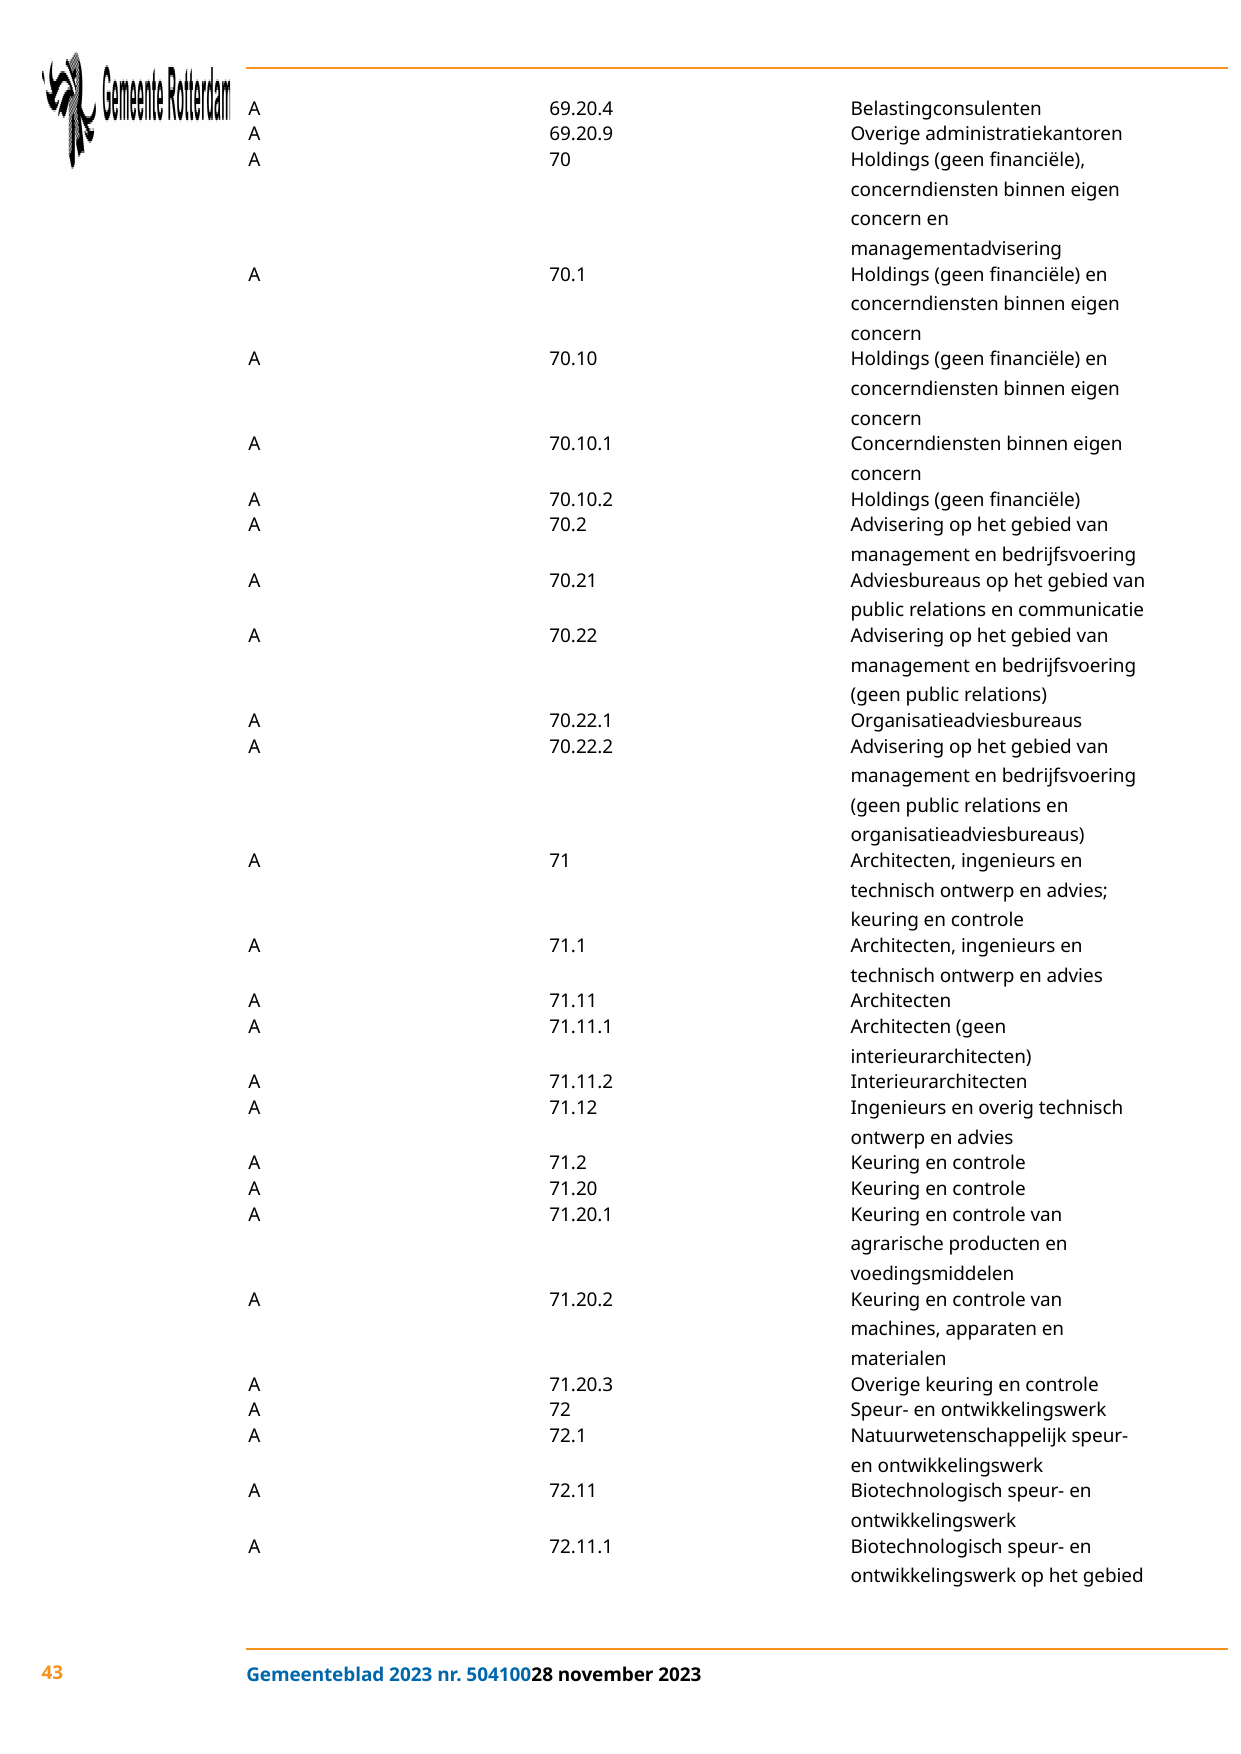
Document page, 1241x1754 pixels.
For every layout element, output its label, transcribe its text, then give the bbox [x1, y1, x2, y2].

table_cell A [248, 1175, 549, 1201]
table_cell 71.2 [549, 1150, 850, 1175]
table_cell Speur- en ontwikkelingswerk [850, 1397, 1152, 1422]
table_cell 70.10.1 [549, 431, 850, 486]
table_cell A [248, 847, 549, 932]
table_cell A [248, 1478, 549, 1533]
table_cell Ingenieurs en overig technisch ontwerp en advies [850, 1094, 1152, 1149]
table_cell Advisering op het gebied van management en bedrijfsvoering [850, 512, 1152, 567]
table_cell 71.20.1 [549, 1201, 850, 1286]
table_cell Holdings (geen financiële) en concerndiensten binnen eigen concern [850, 261, 1152, 346]
table_cell A [248, 988, 549, 1013]
table_cell A [248, 1201, 549, 1286]
table_cell A [248, 1286, 549, 1371]
table_cell A [248, 486, 549, 512]
table_cell Architecten (geen interieurarchitecten) [850, 1013, 1152, 1068]
table_cell Keuring en controle van agrarische producten en voedingsmiddelen [850, 1201, 1152, 1286]
table_cell A [248, 95, 549, 121]
table_cell 69.20.4 [549, 95, 850, 121]
table_cell A [248, 1013, 549, 1068]
table_cell A [248, 567, 549, 622]
table_cell 70.22 [549, 622, 850, 707]
table_cell 70.10 [549, 346, 850, 431]
table_cell Holdings (geen financiële) [850, 486, 1152, 512]
table_cell A [248, 1094, 549, 1149]
table_cell A [248, 1150, 549, 1175]
table_cell 72 [549, 1397, 850, 1422]
table_cell A [248, 932, 549, 987]
table_cell A [248, 146, 549, 261]
table_cell A [248, 346, 549, 431]
table_cell A [248, 121, 549, 146]
table_cell 71.11 [549, 988, 850, 1013]
table_cell Belastingconsulenten [850, 95, 1152, 121]
table_cell Organisatieadviesbureaus [850, 707, 1152, 733]
table_cell A [248, 622, 549, 707]
table_cell 71 [549, 847, 850, 932]
table_cell Concerndiensten binnen eigen concern [850, 431, 1152, 486]
table_cell A [248, 1422, 549, 1478]
table_cell A [248, 261, 549, 346]
table_cell 70.22.2 [549, 733, 850, 847]
table_cell Overige administratiekantoren [850, 121, 1152, 146]
table_cell Architecten, ingenieurs en technisch ontwerp en advies [850, 932, 1152, 987]
table_cell Interieurarchitecten [850, 1069, 1152, 1094]
table_cell 70.10.2 [549, 486, 850, 512]
table_cell 71.20 [549, 1175, 850, 1201]
table_cell Architecten [850, 988, 1152, 1013]
table_cell Keuring en controle [850, 1150, 1152, 1175]
table_cell A [248, 1397, 549, 1422]
table_cell A [248, 1069, 549, 1094]
table_cell 72.11.1 [549, 1533, 850, 1588]
table_cell 71.1 [549, 932, 850, 987]
table_cell Architecten, ingenieurs en technisch ontwerp en advies; keuring en controle [850, 847, 1152, 932]
table_cell Holdings (geen financiële) en concerndiensten binnen eigen concern [850, 346, 1152, 431]
table_cell 71.20.3 [549, 1371, 850, 1397]
table_cell Advisering op het gebied van management en bedrijfsvoering (geen public relations en organisatieadviesbureaus) [850, 733, 1152, 847]
table_cell Keuring en controle van machines, apparaten en materialen [850, 1286, 1152, 1371]
table_cell 69.20.9 [549, 121, 850, 146]
table_cell 70.1 [549, 261, 850, 346]
table_cell 70.2 [549, 512, 850, 567]
table_cell Advisering op het gebied van management en bedrijfsvoering (geen public relations) [850, 622, 1152, 707]
table_cell Adviesbureaus op het gebied van public relations en communicatie [850, 567, 1152, 622]
table_cell A [248, 733, 549, 847]
table_cell Biotechnologisch speur- en ontwikkelingswerk [850, 1478, 1152, 1533]
table_cell Overige keuring en controle [850, 1371, 1152, 1397]
table_cell Keuring en controle [850, 1175, 1152, 1201]
table_cell Natuurwetenschappelijk speur- en ontwikkelingswerk [850, 1422, 1152, 1478]
table_cell Biotechnologisch speur- en ontwikkelingswerk op het gebied [850, 1533, 1152, 1588]
table_cell 71.12 [549, 1094, 850, 1149]
picture [41, 47, 231, 172]
table_cell 70.21 [549, 567, 850, 622]
table_cell 70.22.1 [549, 707, 850, 733]
table_cell A [248, 707, 549, 733]
table_cell A [248, 1533, 549, 1588]
table_cell 72.11 [549, 1478, 850, 1533]
table_cell A [248, 1371, 549, 1397]
table_cell Holdings (geen financiële), concerndiensten binnen eigen concern en managementadvisering [850, 146, 1152, 261]
table_cell 71.11.1 [549, 1013, 850, 1068]
table_cell 70 [549, 146, 850, 261]
table_cell A [248, 431, 549, 486]
table_cell 71.11.2 [549, 1069, 850, 1094]
table_cell 71.20.2 [549, 1286, 850, 1371]
table_cell 72.1 [549, 1422, 850, 1478]
table_cell A [248, 512, 549, 567]
